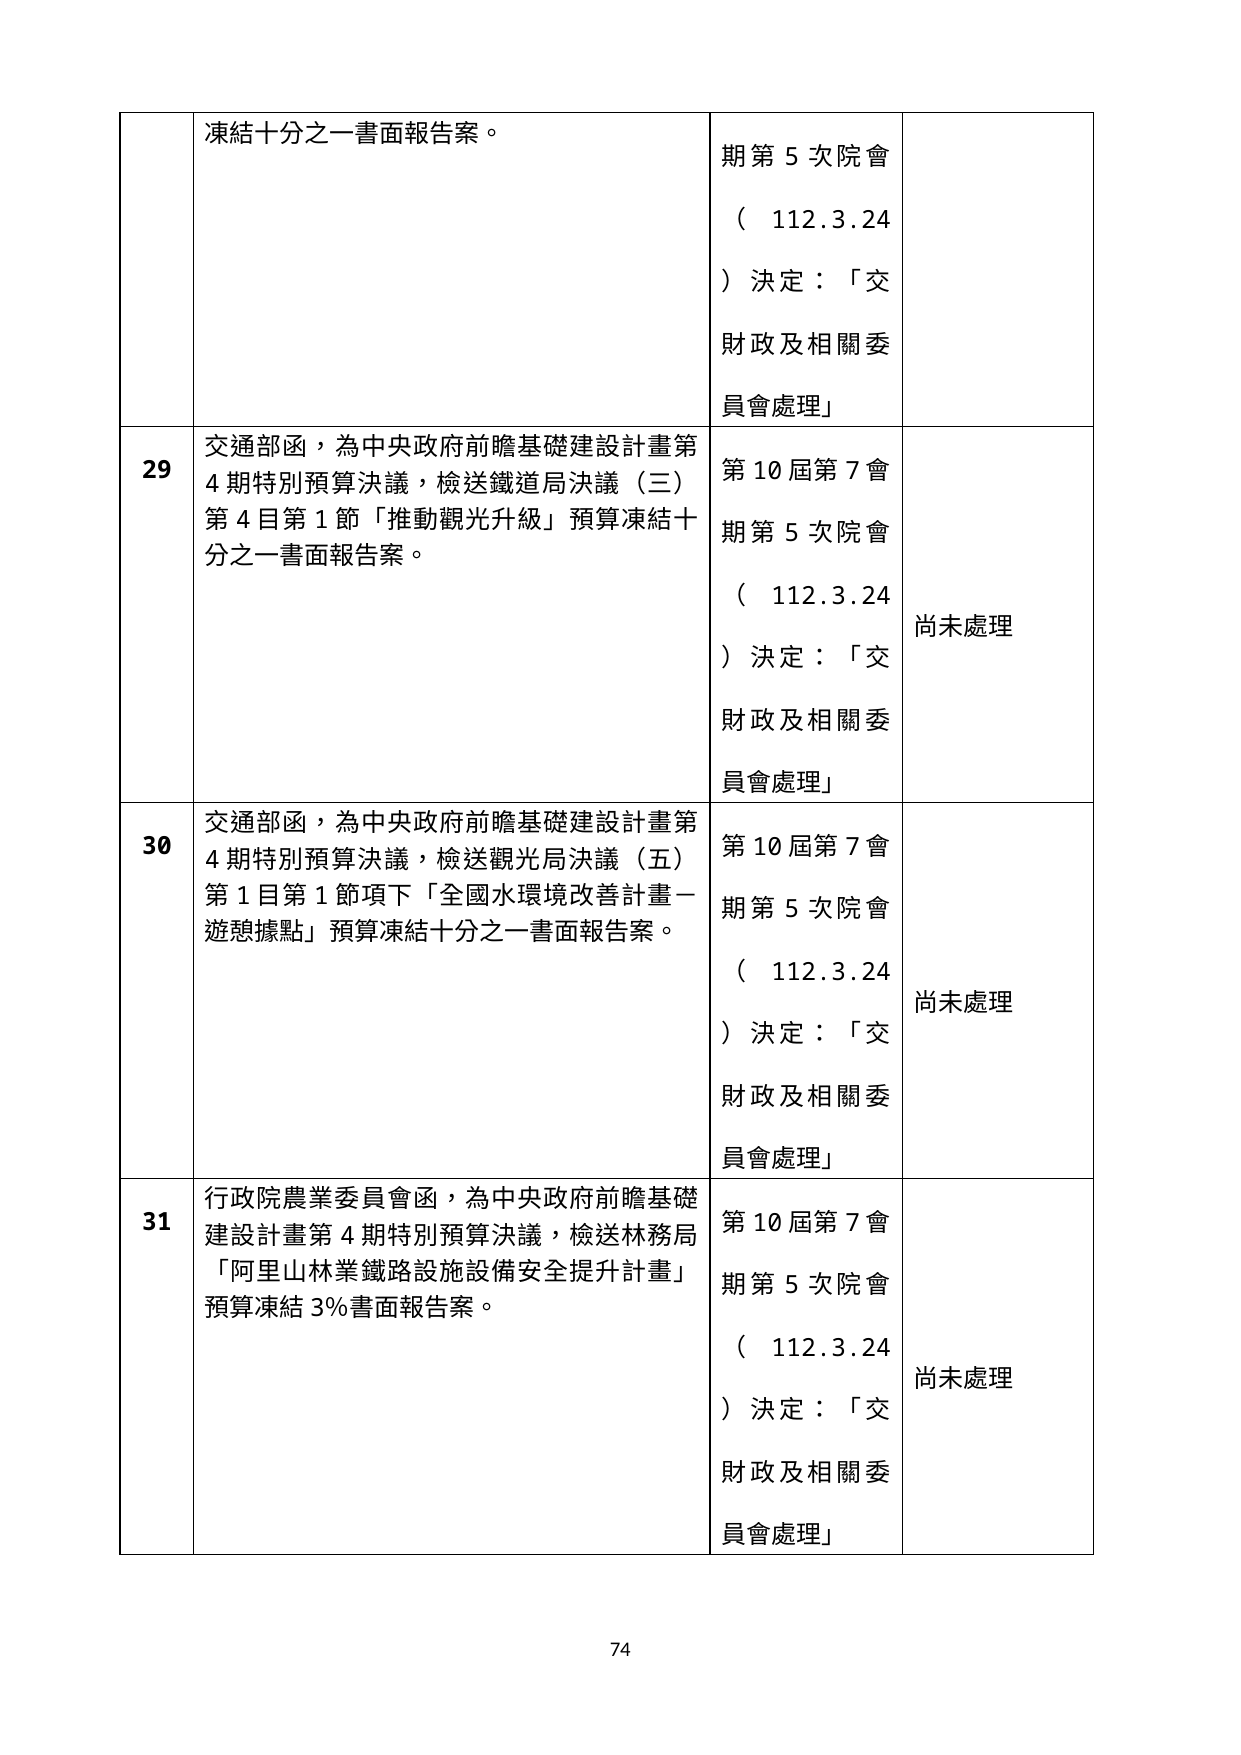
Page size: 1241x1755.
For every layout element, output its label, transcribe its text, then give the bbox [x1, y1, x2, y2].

table_cell 尚未處理 [903, 803, 1093, 1178]
table_cell 尚未處理 [903, 427, 1093, 802]
table_cell 29 [121, 427, 193, 802]
table_cell 凍結十分之一書面報告案。 [194, 113, 709, 426]
table_cell 30 [121, 803, 193, 1178]
table_cell 第10屆第7會期第5次院會（112.3.24）決定：「交財政及相關委員會處理」 [711, 803, 902, 1178]
table_cell 期第5次院會（112.3.24）決定：「交財政及相關委員會處理」 [711, 113, 902, 426]
table_cell 31 [121, 1179, 193, 1554]
table_cell 行政院農業委員會函，為中央政府前瞻基礎建設計畫第4期特別預算決議，檢送林務局「阿里山林業鐵路設施設備安全提升計畫」預算凍結3％書面報告案。 [194, 1179, 709, 1554]
table_cell [903, 113, 1093, 426]
table_cell 第10屆第7會期第5次院會（112.3.24）決定：「交財政及相關委員會處理」 [711, 427, 902, 802]
table_cell 尚未處理 [903, 1179, 1093, 1554]
table_cell [121, 113, 193, 426]
table_cell 第10屆第7會期第5次院會（112.3.24）決定：「交財政及相關委員會處理」 [711, 1179, 902, 1554]
table_cell 交通部函，為中央政府前瞻基礎建設計畫第4期特別預算決議，檢送觀光局決議（五）第1目第1節項下「全國水環境改善計畫－遊憩據點」預算凍結十分之一書面報告案。 [194, 803, 709, 1178]
table_cell 交通部函，為中央政府前瞻基礎建設計畫第4期特別預算決議，檢送鐵道局決議（三）第4目第1節「推動觀光升級」預算凍結十分之一書面報告案。 [194, 427, 709, 802]
